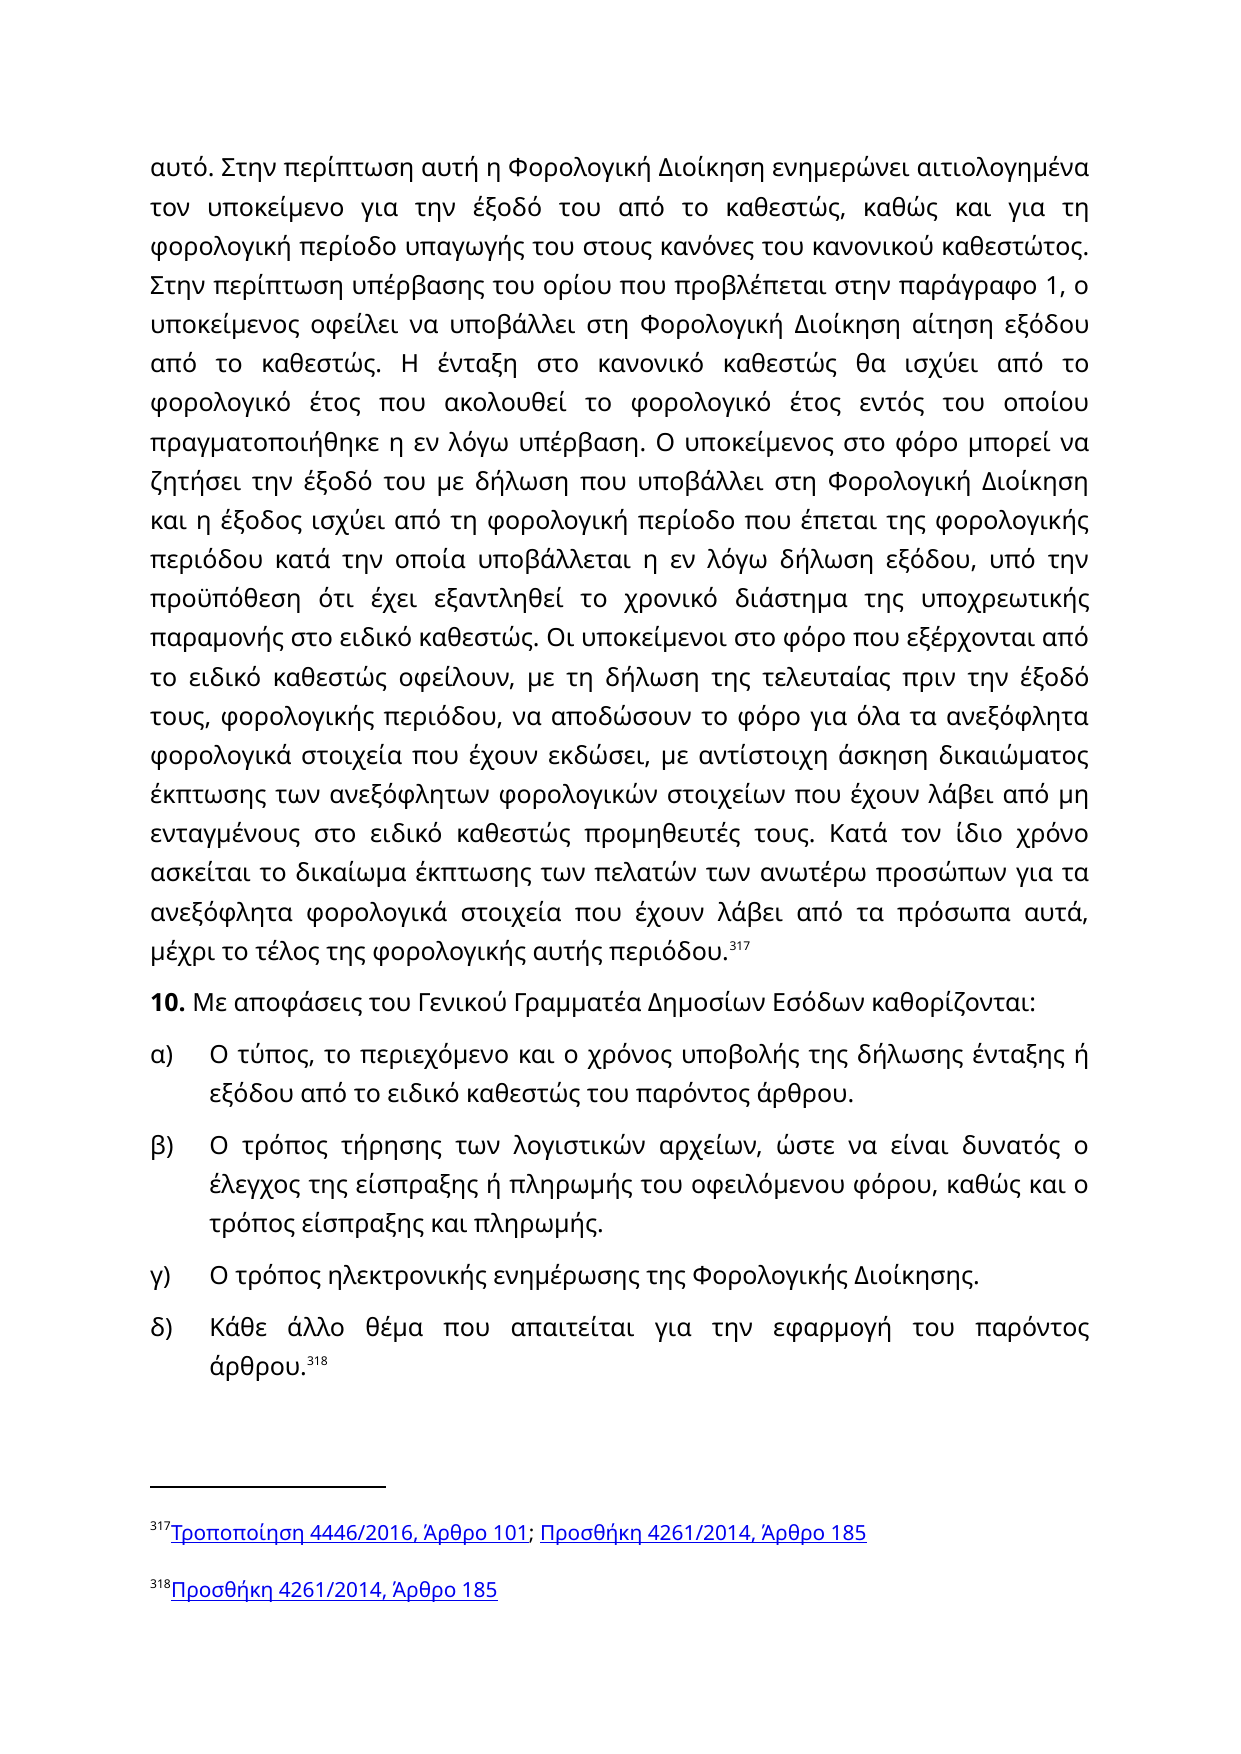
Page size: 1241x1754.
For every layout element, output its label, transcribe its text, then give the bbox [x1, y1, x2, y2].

text Προσθήκη 4261/2014, Άρθρο 185 [150, 1576, 1090, 1604]
text 10. Με αποφάσεις του Γενικού Γραμματέα Δημοσίων Εσόδων καθορίζονται: [150, 985, 1090, 1019]
list δ) Κάθε άλλο θέμα που απαιτείται για την εφαρμογή του παρόντος άρθρου. [150, 1309, 1090, 1382]
list γ) Ο τρόπος ηλεκτρονικής ενημέρωσης της Φορολογικής Διοίκησης. [150, 1257, 1090, 1292]
list β) Ο τρόπος τήρησης των λογιστικών αρχείων, ώστε να είναι δυνατός ο έλεγχος της είσπραξης ή πληρωμής του οφειλόμενου φόρου, καθώς και ο τρόπος είσπραξης και πληρωμής. [150, 1127, 1090, 1240]
text αυτό. Στην περίπτωση αυτή η Φορολογική Διοίκηση ενημερώνει αιτιολογημένα τον υποκείμενο για την έξοδό του από το καθεστώς, καθώς και για τη φορολογική περίοδο υπαγωγής του στους κανόνες του κανονικού καθεστώτος. Στην περίπτωση υπέρβασης του ορίου που προβλέπεται στην παράγραφο 1, ο υποκείμενος οφείλει να υποβάλλει στη Φορολογική Διοίκηση αίτηση εξόδου από το καθεστώς. Η ένταξη στο κανονικό καθεστώς θα ισχύει από το φορολογικό έτος που ακολουθεί το φορολογικό έτος εντός του οποίου πραγματοποιήθηκε η εν λόγω υπέρβαση. Ο υποκείμενος στο φόρο μπορεί να ζητήσει την έξοδό του με δήλωση που υποβάλλει στη Φορολογική Διοίκηση και η έξοδος ισχύει από τη φορολογική περίοδο που έπεται της φορολογικής περιόδου κατά την οποία υποβάλλεται η εν λόγω δήλωση εξόδου, υπό την προϋπόθεση ότι έχει εξαντληθεί το χρονικό διάστημα της υποχρεωτικής παραμονής στο ειδικό καθεστώς. Οι υποκείμενοι στο φόρο που εξέρχονται από το ειδικό καθεστώς οφείλουν, με τη δήλωση της τελευταίας πριν την έξοδό τους, φορολογικής περιόδου, να αποδώσουν το φόρο για όλα τα ανεξόφλητα φορολογικά στοιχεία που έχουν εκδώσει, με αντίστοιχη άσκηση δικαιώματος έκπτωσης των ανεξόφλητων φορολογικών στοιχείων που έχουν λάβει από μη ενταγμένους στο ειδικό καθεστώς προμηθευτές τους. Κατά τον ίδιο χρόνο ασκείται το δικαίωμα έκπτωσης των πελατών των ανωτέρω προσώπων για τα ανεξόφλητα φορολογικά στοιχεία που έχουν λάβει από τα πρόσωπα αυτά, μέχρι το τέλος της φορολογικής αυτής περιόδου. [150, 150, 1090, 967]
text Τροποποίηση 4446/2016, Άρθρο 101; Προσθήκη 4261/2014, Άρθρο 185 [150, 1518, 1090, 1546]
list α) Ο τύπος, το περιεχόμενο και ο χρόνος υποβολής της δήλωσης ένταξης ή εξόδου από το ειδικό καθεστώς του παρόντος άρθρου. [150, 1037, 1090, 1110]
